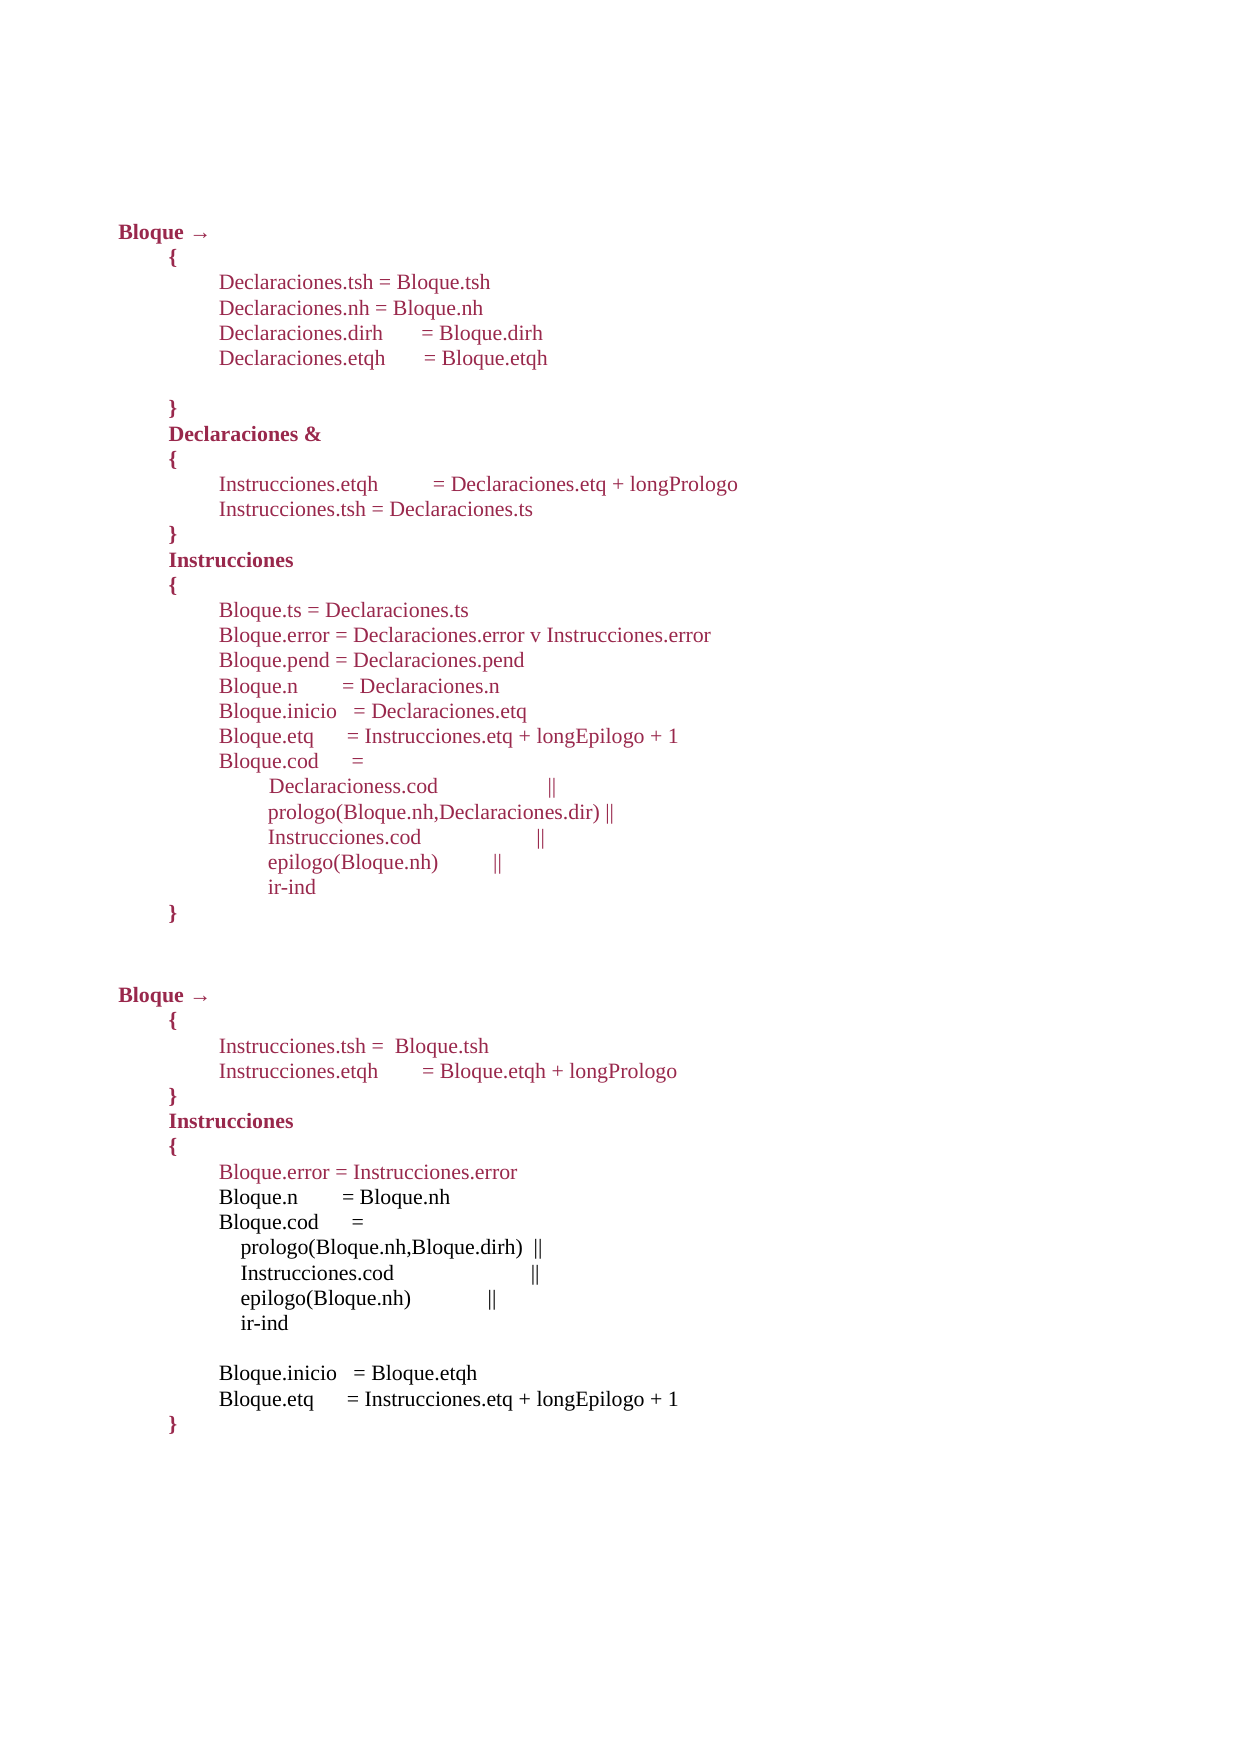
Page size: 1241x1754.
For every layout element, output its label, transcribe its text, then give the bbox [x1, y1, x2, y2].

text Bloque.pend = Declaraciones.pend [168, 647, 1122, 673]
text Declaraciones.nh = Bloque.nh [168, 294, 1122, 320]
text Bloque → [118, 982, 1122, 1007]
text Declaracioness.cod || [168, 773, 1122, 799]
text Bloque.n = Declaraciones.n [168, 673, 1122, 698]
text Bloque → [118, 219, 1122, 244]
text epilogo(Bloque.nh) || [168, 1285, 1122, 1310]
text Instrucciones [168, 547, 1122, 572]
text } [168, 1411, 1122, 1436]
text Bloque.cod = [168, 1209, 1122, 1234]
text Declaraciones.dirh = Bloque.dirh [168, 320, 1122, 345]
text Declaraciones.tsh = Bloque.tsh [168, 269, 1122, 294]
text { [168, 572, 1122, 597]
text } [168, 395, 1122, 421]
text Instrucciones.etqh = Declaraciones.etq + longPrologo [168, 471, 1122, 496]
text Bloque.inicio = Declaraciones.etq [168, 698, 1122, 723]
text prologo(Bloque.nh,Declaraciones.dir) || [168, 799, 1122, 824]
text { [168, 446, 1122, 471]
text { [168, 244, 1122, 269]
text Instrucciones.cod || [168, 824, 1122, 849]
text Bloque.ts = Declaraciones.ts [168, 597, 1122, 622]
text Bloque.n = Bloque.nh [168, 1184, 1122, 1209]
text { [168, 1007, 1122, 1033]
text Bloque.inicio = Bloque.etqh [168, 1360, 1122, 1386]
text Bloque.error = Instrucciones.error [168, 1159, 1122, 1184]
text Instrucciones.cod || [168, 1259, 1122, 1285]
text Bloque.etq = Instrucciones.etq + longEpilogo + 1 [168, 1386, 1122, 1411]
text Instrucciones.tsh = Declaraciones.ts [168, 496, 1122, 521]
text Bloque.error = Declaraciones.error v Instrucciones.error [168, 622, 1122, 647]
text { [168, 1133, 1122, 1159]
text } [168, 521, 1122, 547]
text Instrucciones [168, 1108, 1122, 1133]
text } [168, 899, 1122, 925]
text epilogo(Bloque.nh) || [168, 849, 1122, 874]
text Declaraciones & [168, 421, 1122, 446]
text ir-ind [168, 874, 1122, 899]
text } [168, 1083, 1122, 1108]
text Bloque.etq = Instrucciones.etq + longEpilogo + 1 [168, 723, 1122, 748]
text Bloque.cod = [168, 748, 1122, 773]
text prologo(Bloque.nh,Bloque.dirh) || [168, 1234, 1122, 1259]
text Instrucciones.tsh = Bloque.tsh [168, 1033, 1122, 1058]
text Declaraciones.etqh = Bloque.etqh [168, 345, 1122, 370]
text ir-ind [168, 1310, 1122, 1335]
text Instrucciones.etqh = Bloque.etqh + longPrologo [168, 1058, 1122, 1083]
